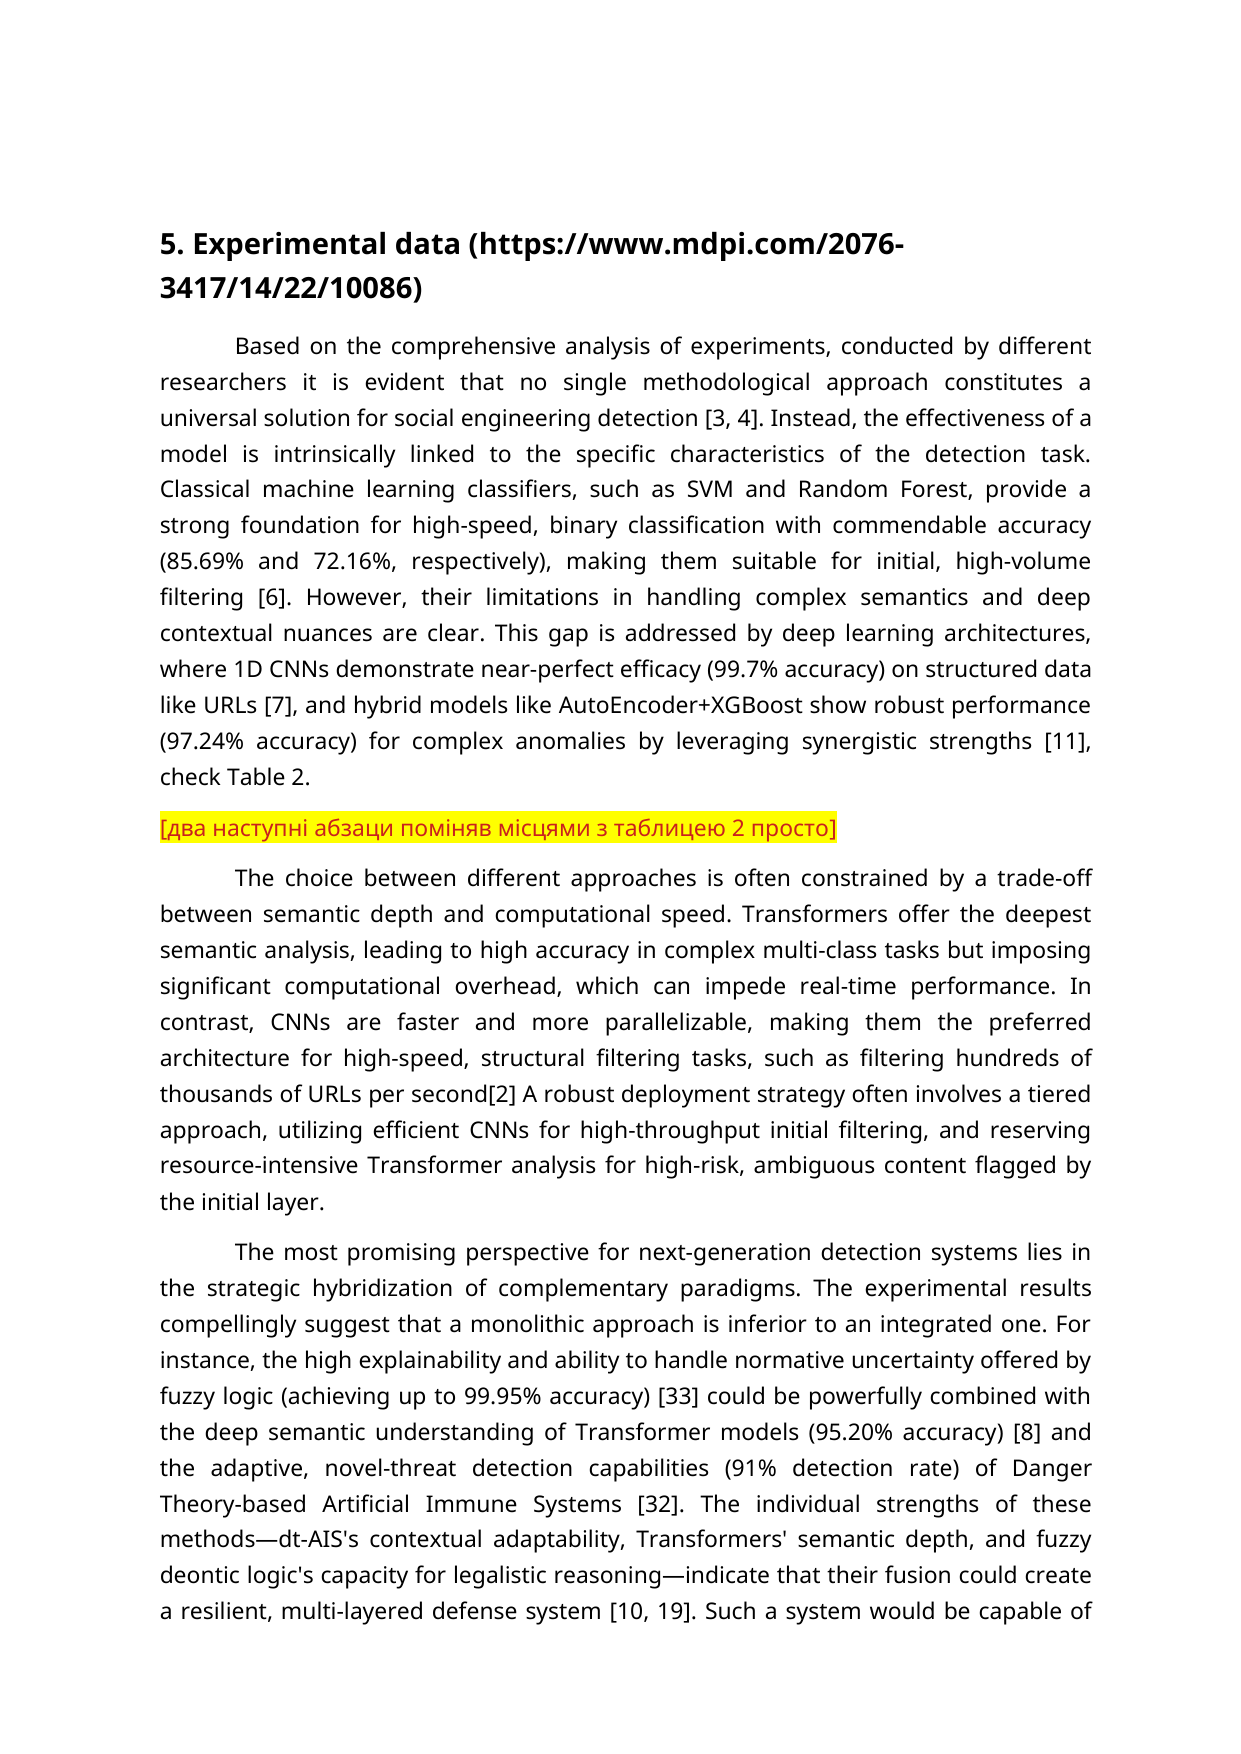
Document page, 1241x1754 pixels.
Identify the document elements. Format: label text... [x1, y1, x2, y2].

text [два наступні абзаци поміняв місцями з таблицею 2 просто] [159, 811, 1093, 843]
text The choice between different approaches is often constrained by a trade-off between semantic depth and computational speed. Transformers offer the deepest semantic analysis, leading to high accuracy in complex multi-class tasks but imposing significant computational overhead, which can impede real-time performance. In contrast, CNNs are faster and more parallelizable, making them the preferred architecture for high-speed, structural filtering tasks, such as filtering hundreds of thousands of URLs per second[2] A robust deployment strategy often involves a tiered approach, utilizing efficient CNNs for high-throughput initial filtering, and reserving resource-intensive Transformer analysis for high-risk, ambiguous content flagged by the initial layer. [159, 862, 1093, 1217]
text The most promising perspective for next-generation detection systems lies in the strategic hybridization of complementary paradigms. The experimental results compellingly suggest that a monolithic approach is inferior to an integrated one. For instance, the high explainability and ability to handle normative uncertainty offered by fuzzy logic (achieving up to 99.95% accuracy) [33] could be powerfully combined with the deep semantic understanding of Transformer models (95.20% accuracy) [8] and the adaptive, novel-threat detection capabilities (91% detection rate) of Danger Theory-based Artificial Immune Systems [32]. The individual strengths of these methods—dt-AIS's contextual adaptability, Transformers' semantic depth, and fuzzy deontic logic's capacity for legalistic reasoning—indicate that their fusion could create a resilient, multi-layered defense system [10, 19]. Such a system would be capable of [159, 1236, 1093, 1627]
text Based on the comprehensive analysis of experiments, conducted by different researchers it is evident that no single methodological approach constitutes a universal solution for social engineering detection [3, 4]. Instead, the effectiveness of a model is intrinsically linked to the specific characteristics of the detection task. Classical machine learning classifiers, such as SVM and Random Forest, provide a strong foundation for high-speed, binary classification with commendable accuracy (85.69% and 72.16%, respectively), making them suitable for initial, high-volume filtering [6]. However, their limitations in handling complex semantics and deep contextual nuances are clear. This gap is addressed by deep learning architectures, where 1D CNNs demonstrate near-perfect efficacy (99.7% accuracy) on structured data like URLs [7], and hybrid models like AutoEncoder+XGBoost show robust performance (97.24% accuracy) for complex anomalies by leveraging synergistic strengths [11], check Table 2. [159, 330, 1093, 792]
subtitle Experimental data (https://www.mdpi.com/2076-3417/14/22/10086) [159, 224, 1093, 307]
